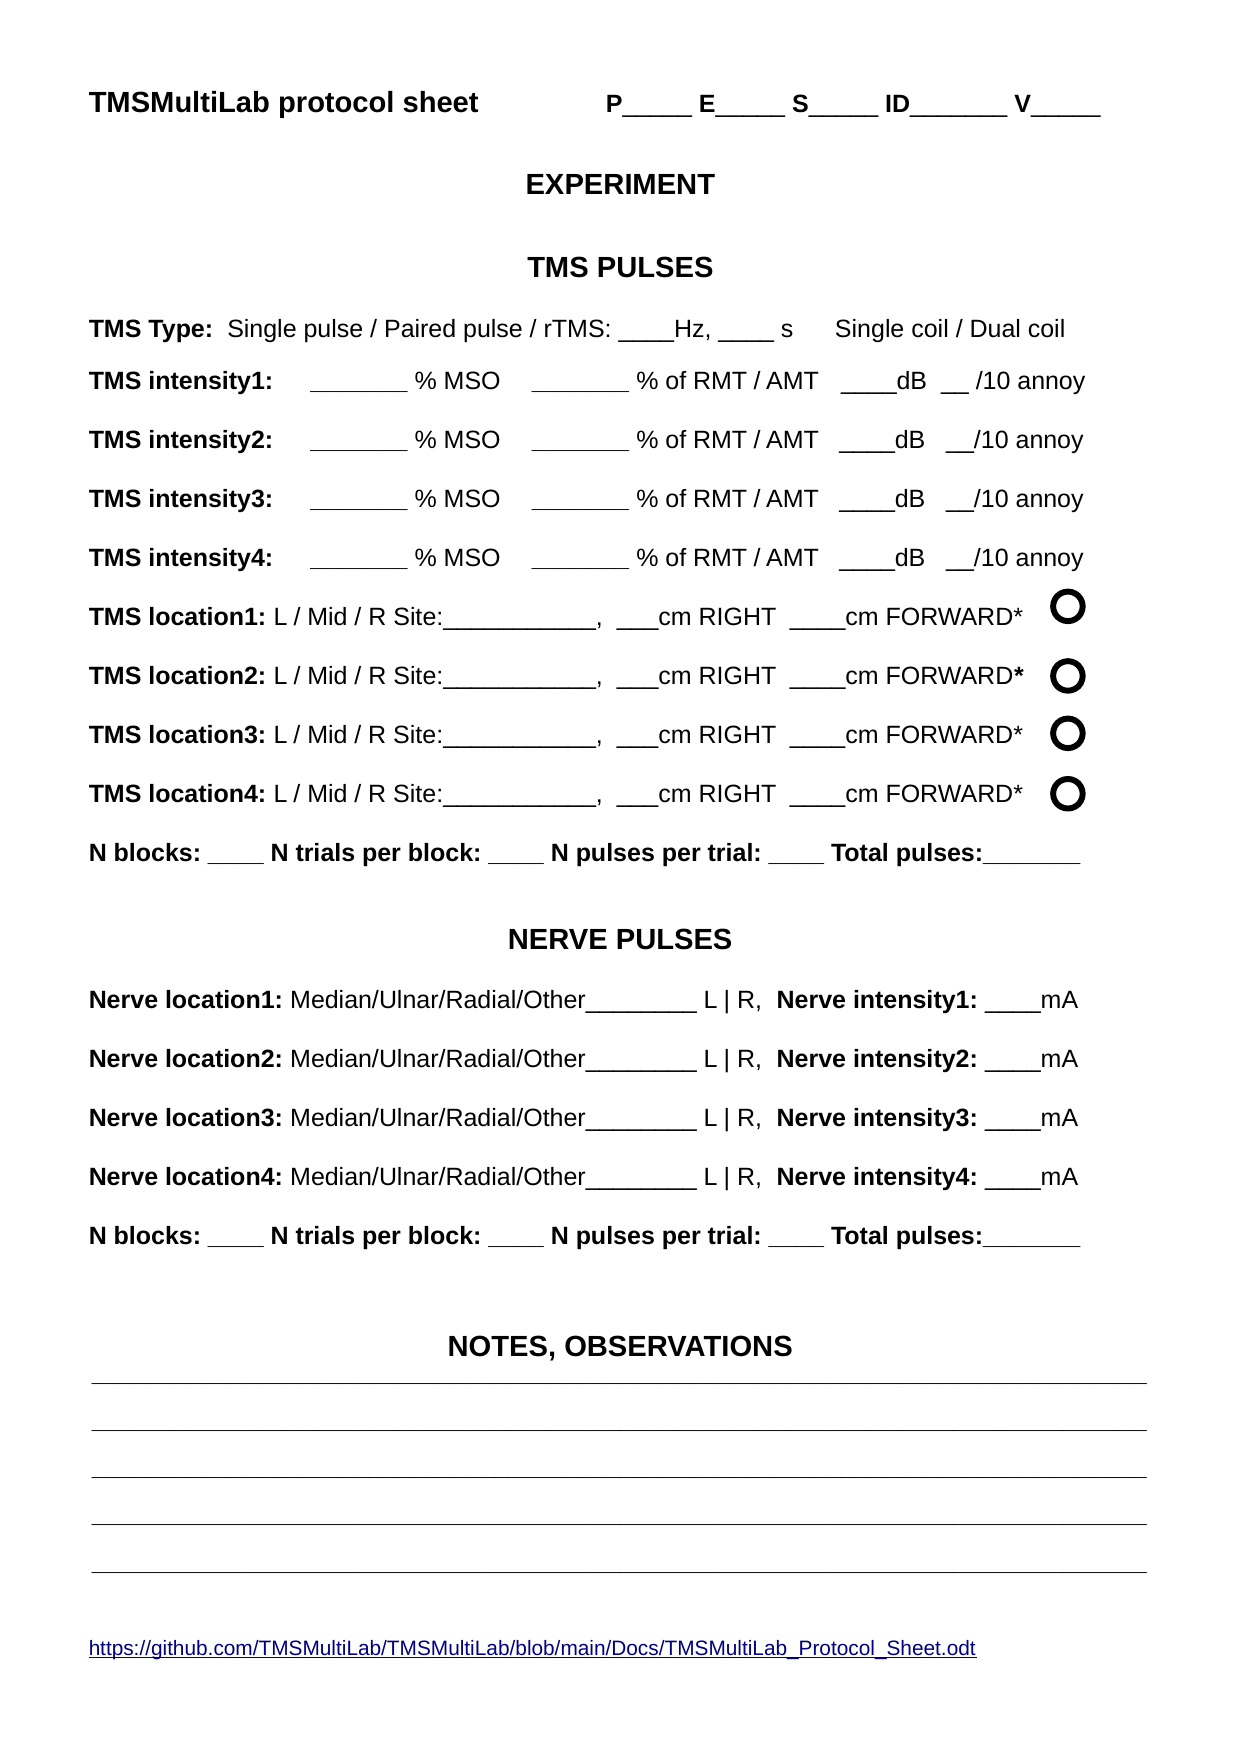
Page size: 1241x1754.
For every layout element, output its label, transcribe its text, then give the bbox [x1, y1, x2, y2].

text [1079, 661, 1152, 690]
text TMS location4: L / Mid / R Site:___________, ___cm RIGHT ____cm FORWARD* [88, 778, 1058, 808]
text TMS intensity4: _______ % MSO _______ % of RMT / AMT ____dB __/10 annoy [88, 543, 1152, 572]
text TMS location3: L / Mid / R Site:___________, ___cm RIGHT ____cm FORWARD* [88, 719, 1058, 749]
text ____________________________________________________________________________ [88, 1362, 1152, 1386]
text NOTES, OBSERVATIONS [88, 1333, 1152, 1362]
text Nerve location2: Median/Ulnar/Radial/Other________ L | R, Nerve intensity2: ____mA [88, 1044, 1152, 1073]
text N blocks: ____ N trials per block: ____ N pulses per trial: ____ Total pulses:_______ [88, 837, 1152, 867]
text ____________________________________________________________________________ [88, 1409, 1152, 1433]
text N blocks: ____ N trials per block: ____ N pulses per trial: ____ Total pulses:_______ [88, 1221, 1152, 1250]
text TMS PULSES [88, 253, 1152, 283]
text EXPERIMENT [88, 171, 1152, 201]
text TMS intensity1: _______ % MSO _______ % of RMT / AMT ____dB __ /10 annoy [88, 366, 1152, 395]
text NERVE PULSES [88, 926, 1152, 955]
text [1078, 778, 1152, 808]
text TMS Type: Single pulse / Paired pulse / rTMS: ____Hz, ____ s Single coil / Dual coil [88, 318, 1152, 342]
text TMS location2: L / Mid / R Site:___________, ___cm RIGHT ____cm FORWARD* [88, 661, 1057, 690]
text TMS intensity3: _______ % MSO _______ % of RMT / AMT ____dB __/10 annoy [88, 484, 1152, 513]
text ____________________________________________________________________________ [88, 1551, 1152, 1575]
text Nerve location3: Median/Ulnar/Radial/Other________ L | R, Nerve intensity3: ____mA [88, 1103, 1152, 1132]
text ____________________________________________________________________________ [88, 1457, 1152, 1480]
text Nerve location4: Median/Ulnar/Radial/Other________ L | R, Nerve intensity4: ____mA [88, 1162, 1152, 1191]
text ____________________________________________________________________________ [88, 1504, 1152, 1528]
text [1078, 719, 1152, 749]
text TMS intensity2: _______ % MSO _______ % of RMT / AMT ____dB __/10 annoy [88, 425, 1152, 454]
text Nerve location1: Median/Ulnar/Radial/Other________ L | R, Nerve intensity1: ____mA [88, 985, 1152, 1014]
text TMS location1: L / Mid / R Site:___________, ___cm RIGHT ____cm FORWARD* [88, 602, 1152, 631]
